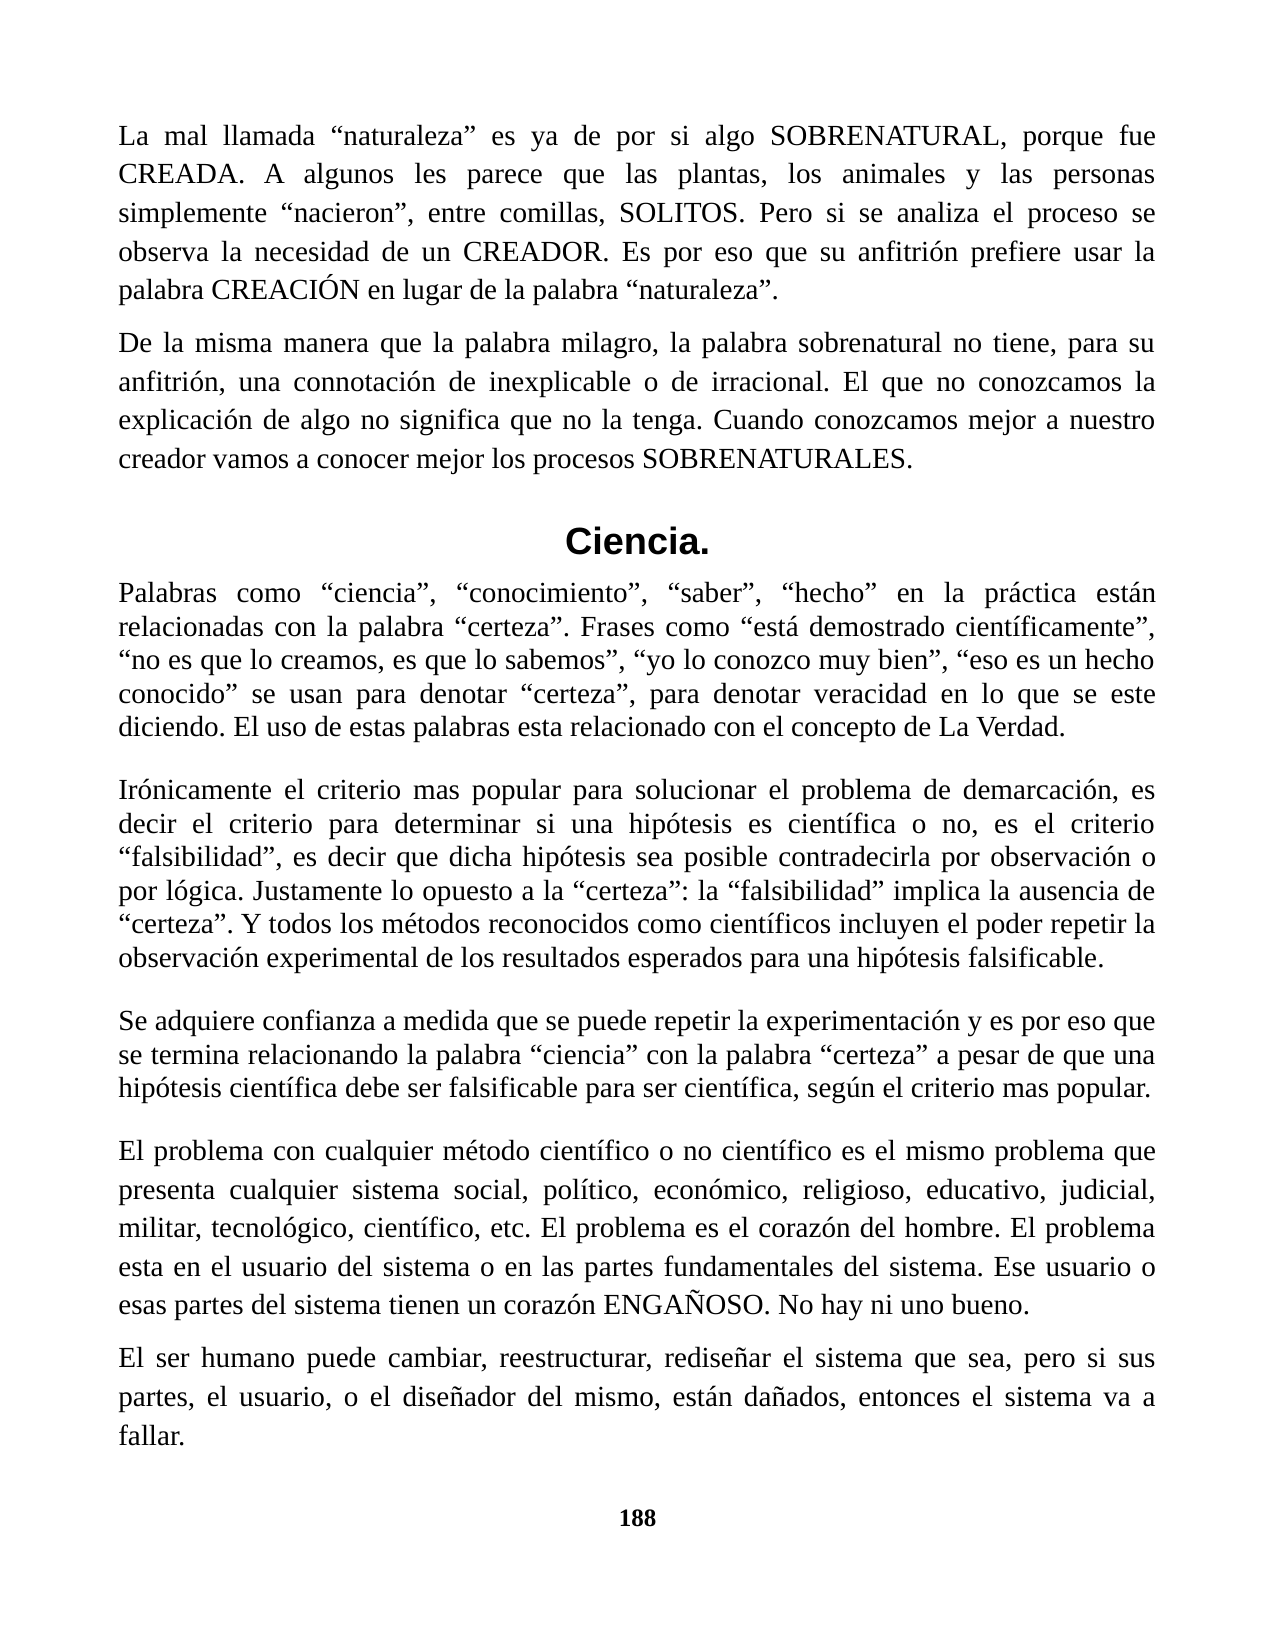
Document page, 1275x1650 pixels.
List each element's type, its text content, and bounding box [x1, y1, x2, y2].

subtitle Ciencia. [118, 519, 1157, 563]
text De la misma manera que la palabra milagro, la palabra sobrenatural no tiene, para su anfitrión, una connotación de inexplicable o de irracional. El que no conozcamos la explicación de algo no significa que no la tenga. Cuando conozcamos mejor a nuestro creador vamos a conocer mejor los procesos SOBRENATURALES. [118, 325, 1157, 474]
text Palabras como “ciencia”, “conocimiento”, “saber”, “hecho” en la práctica están relacionadas con la palabra “certeza”. Frases como “está demostrado científicamente”, “no es que lo creamos, es que lo sabemos”, “yo lo conozco muy bien”, “eso es un hecho conocido” se usan para denotar “certeza”, para denotar veracidad en lo que se este diciendo. El uso de estas palabras esta relacionado con el concepto de La Verdad. [118, 575, 1157, 743]
text Se adquiere confianza a medida que se puede repetir la experimentación y es por eso que se termina relacionando la palabra “ciencia” con la palabra “certeza” a pesar de que una hipótesis científica debe ser falsificable para ser científica, según el criterio mas popular. [118, 1003, 1157, 1104]
text El problema con cualquier método científico o no científico es el mismo problema que presenta cualquier sistema social, político, económico, religioso, educativo, judicial, militar, tecnológico, científico, etc. El problema es el corazón del hombre. El problema esta en el usuario del sistema o en las partes fundamentales del sistema. Ese usuario o esas partes del sistema tienen un corazón ENGAÑOSO. No hay ni uno bueno. [118, 1133, 1157, 1321]
text La mal llamada “naturaleza” es ya de por si algo SOBRENATURAL, porque fue CREADA. A algunos les parece que las plantas, los animales y las personas simplemente “nacieron”, entre comillas, SOLITOS. Pero si se analiza el proceso se observa la necesidad de un CREADOR. Es por eso que su anfitrión prefiere usar la palabra CREACIÓN en lugar de la palabra “naturaleza”. [118, 118, 1157, 306]
text El ser humano puede cambiar, reestructurar, rediseñar el sistema que sea, pero si sus partes, el usuario, o el diseñador del mismo, están dañados, entonces el sistema va a fallar. [118, 1341, 1157, 1451]
text Irónicamente el criterio mas popular para solucionar el problema de demarcación, es decir el criterio para determinar si una hipótesis es científica o no, es el criterio “falsibilidad”, es decir que dicha hipótesis sea posible contradecirla por observación o por lógica. Justamente lo opuesto a la “certeza”: la “falsibilidad” implica la ausencia de “certeza”. Y todos los métodos reconocidos como científicos incluyen el poder repetir la observación experimental de los resultados esperados para una hipótesis falsificable. [118, 772, 1157, 974]
